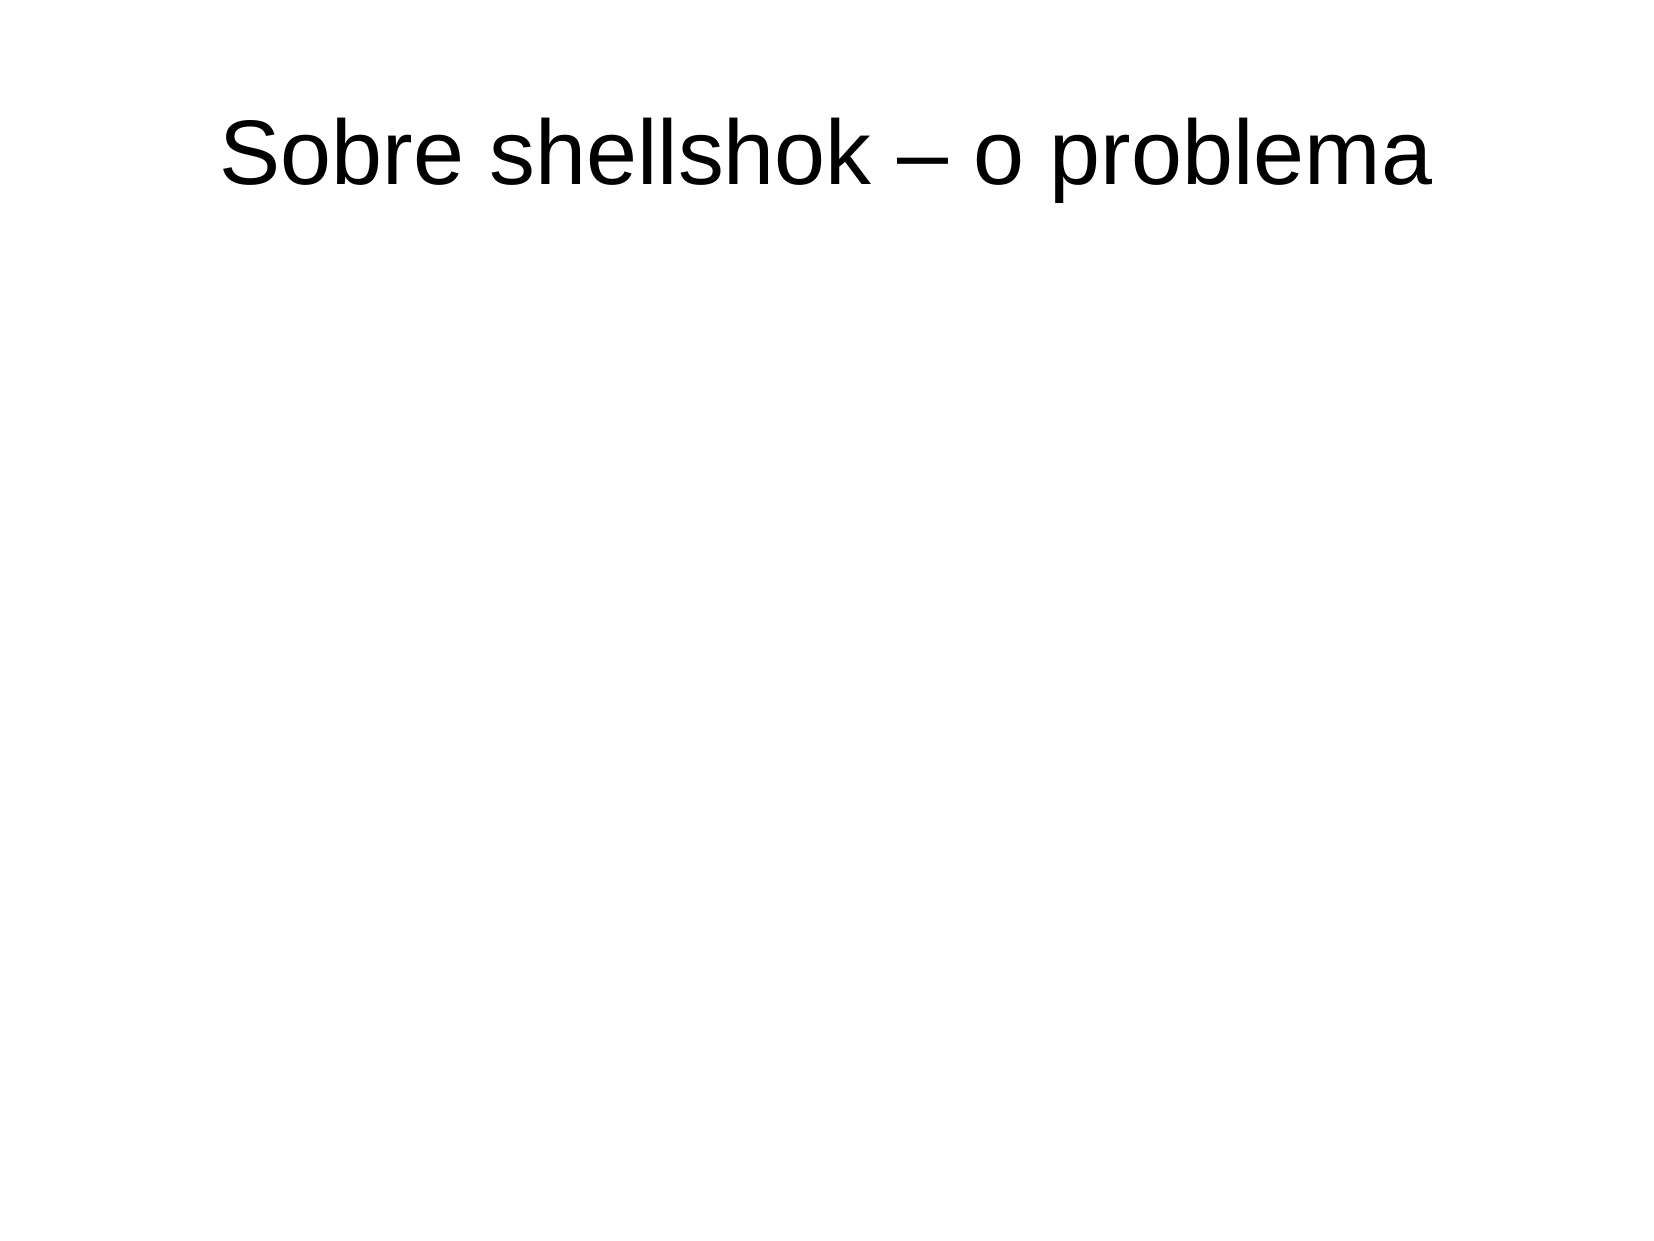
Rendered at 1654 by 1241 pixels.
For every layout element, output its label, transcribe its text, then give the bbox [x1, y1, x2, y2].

title Sobre shellshok – o problema [82, 49, 1571, 257]
